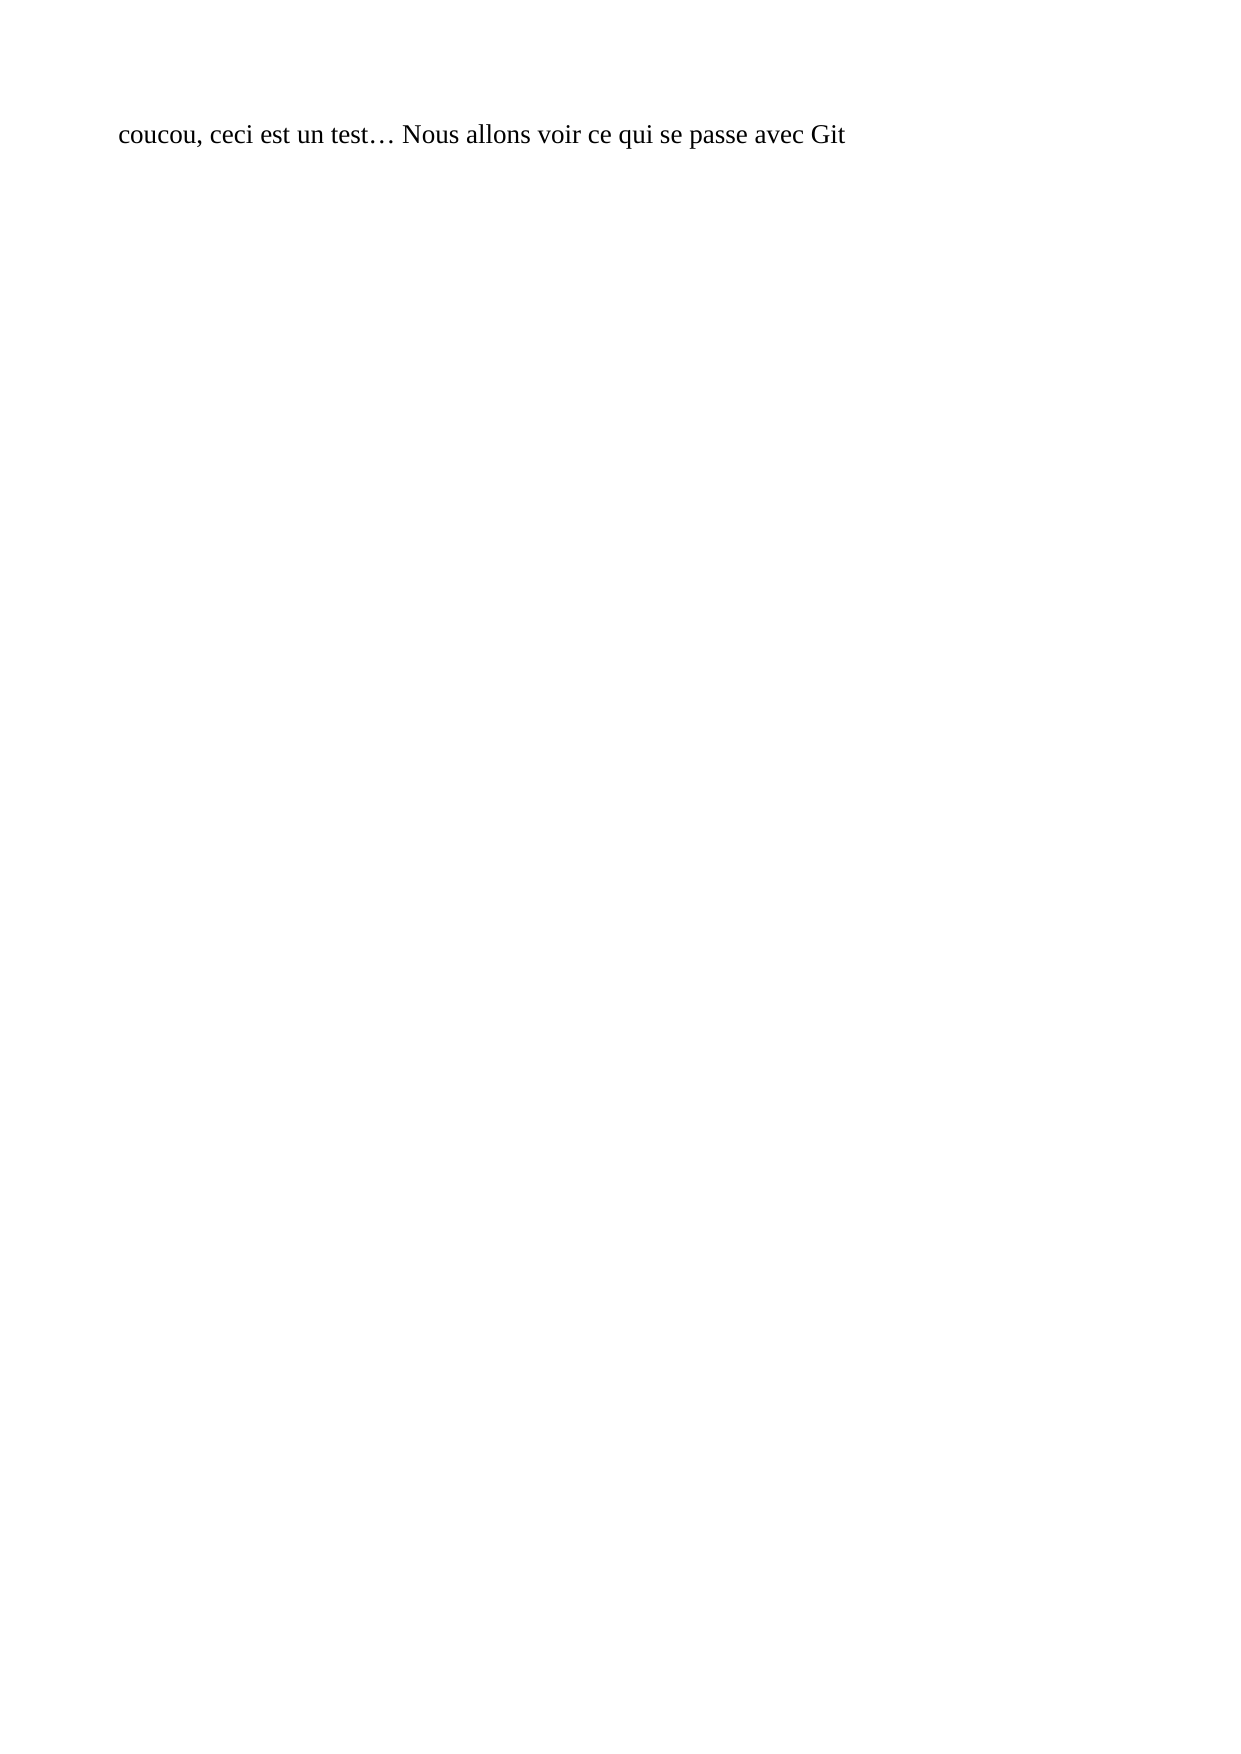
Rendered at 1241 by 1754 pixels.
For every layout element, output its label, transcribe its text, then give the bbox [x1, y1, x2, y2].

text coucou, ceci est un test… Nous allons voir ce qui se passe avec Git [118, 118, 1122, 149]
